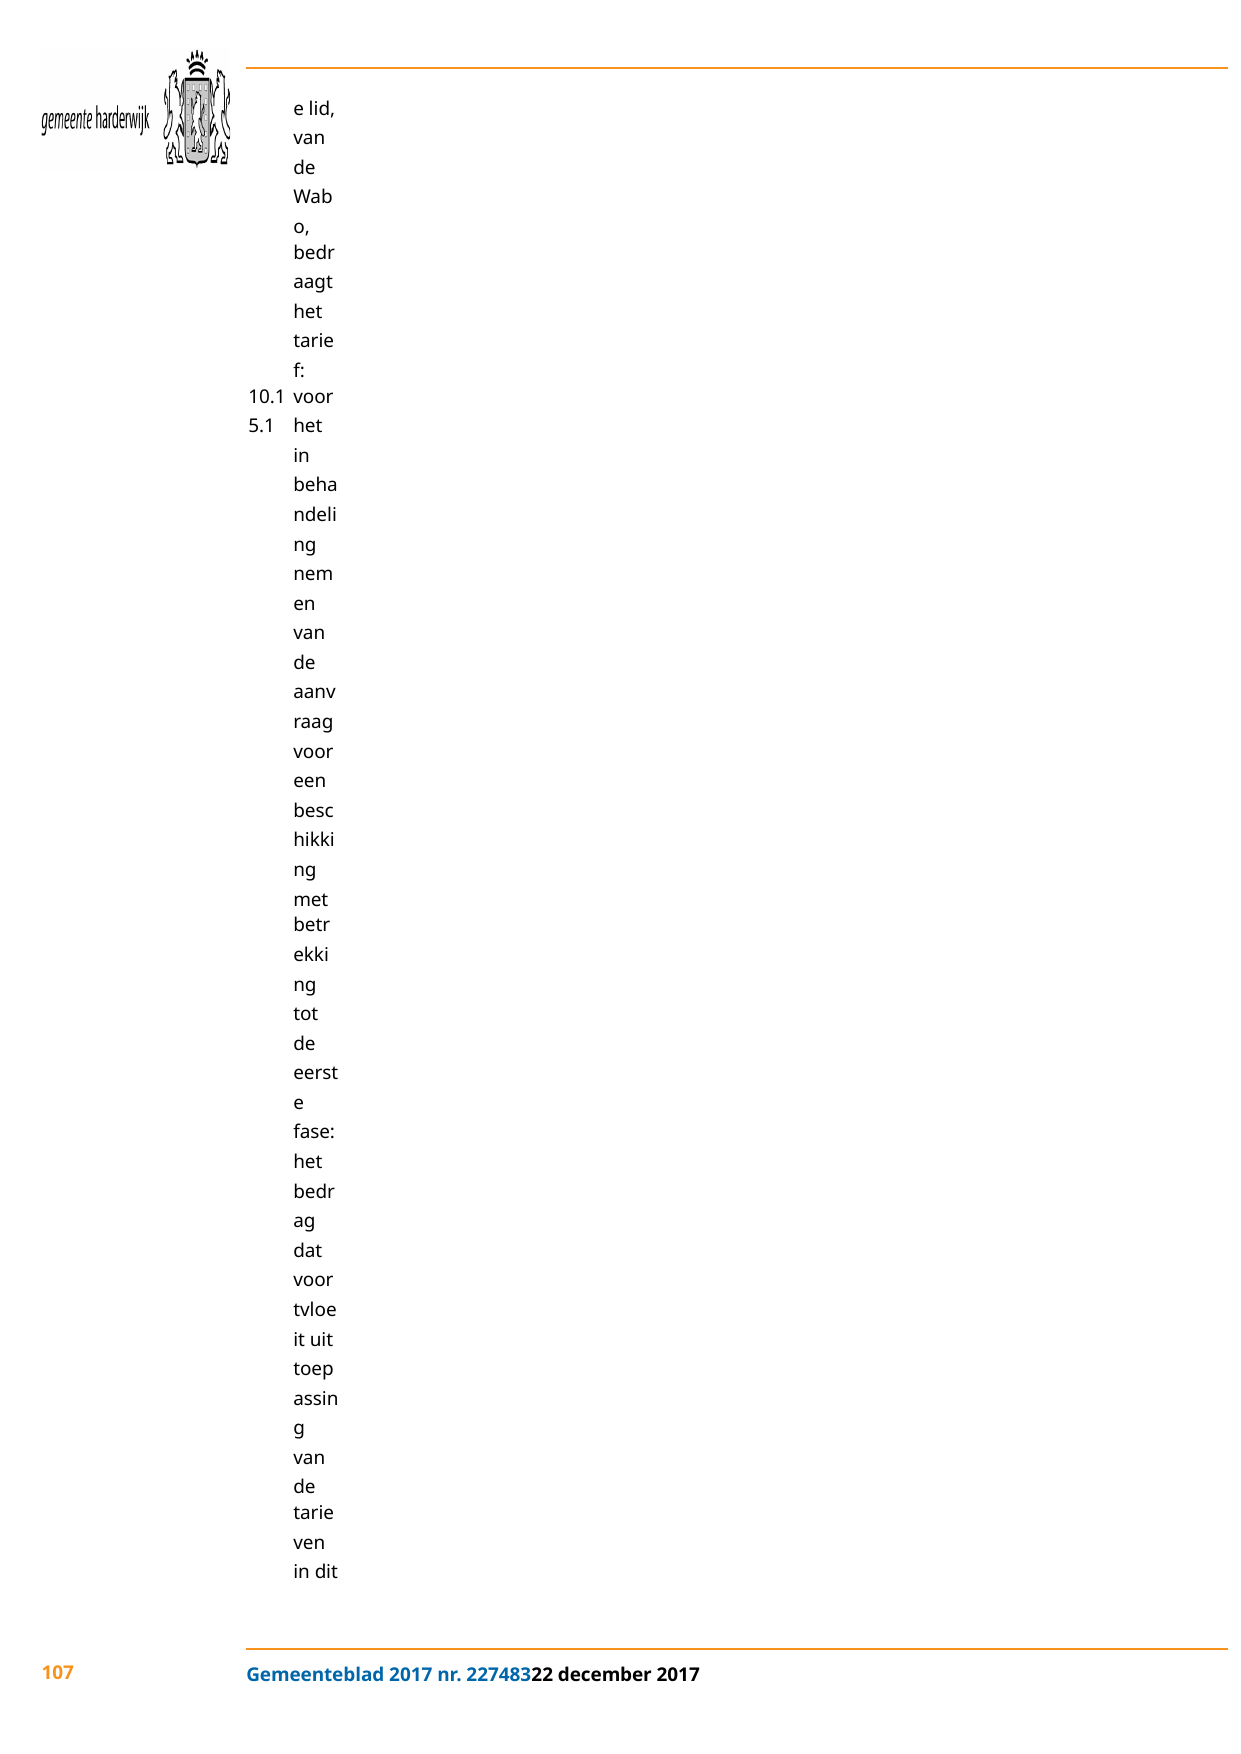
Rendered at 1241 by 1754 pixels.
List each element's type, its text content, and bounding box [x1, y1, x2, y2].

table_cell [384, 1499, 429, 1584]
table_cell [429, 383, 474, 912]
table_cell [384, 95, 429, 239]
table_cell bedraagt het tarief: [293, 239, 338, 383]
table_cell [384, 383, 429, 912]
table_cell 10.15.1 [248, 383, 293, 912]
table_cell betrekking tot de eerste fase: het bedrag dat voortvloeit uit toepassing van de [293, 912, 338, 1499]
table_cell [338, 383, 383, 912]
table_cell [338, 239, 383, 383]
picture [41, 47, 231, 172]
table_cell [248, 95, 293, 239]
table_cell e lid, van de Wabo, [293, 95, 338, 239]
table_cell [429, 912, 474, 1499]
table_cell [429, 1499, 474, 1584]
table_cell [248, 239, 293, 383]
table_cell [429, 239, 474, 383]
table_cell [429, 95, 474, 239]
table_cell [384, 239, 429, 383]
table_cell tarieven in dit [293, 1499, 338, 1584]
table_cell [384, 912, 429, 1499]
table_cell [338, 95, 383, 239]
table_cell voor het in behandeling nemen van de aanvraag voor een beschikking met [293, 383, 338, 912]
table_cell [248, 912, 293, 1499]
table_cell [338, 912, 383, 1499]
table_cell [248, 1499, 293, 1584]
table_cell [338, 1499, 383, 1584]
